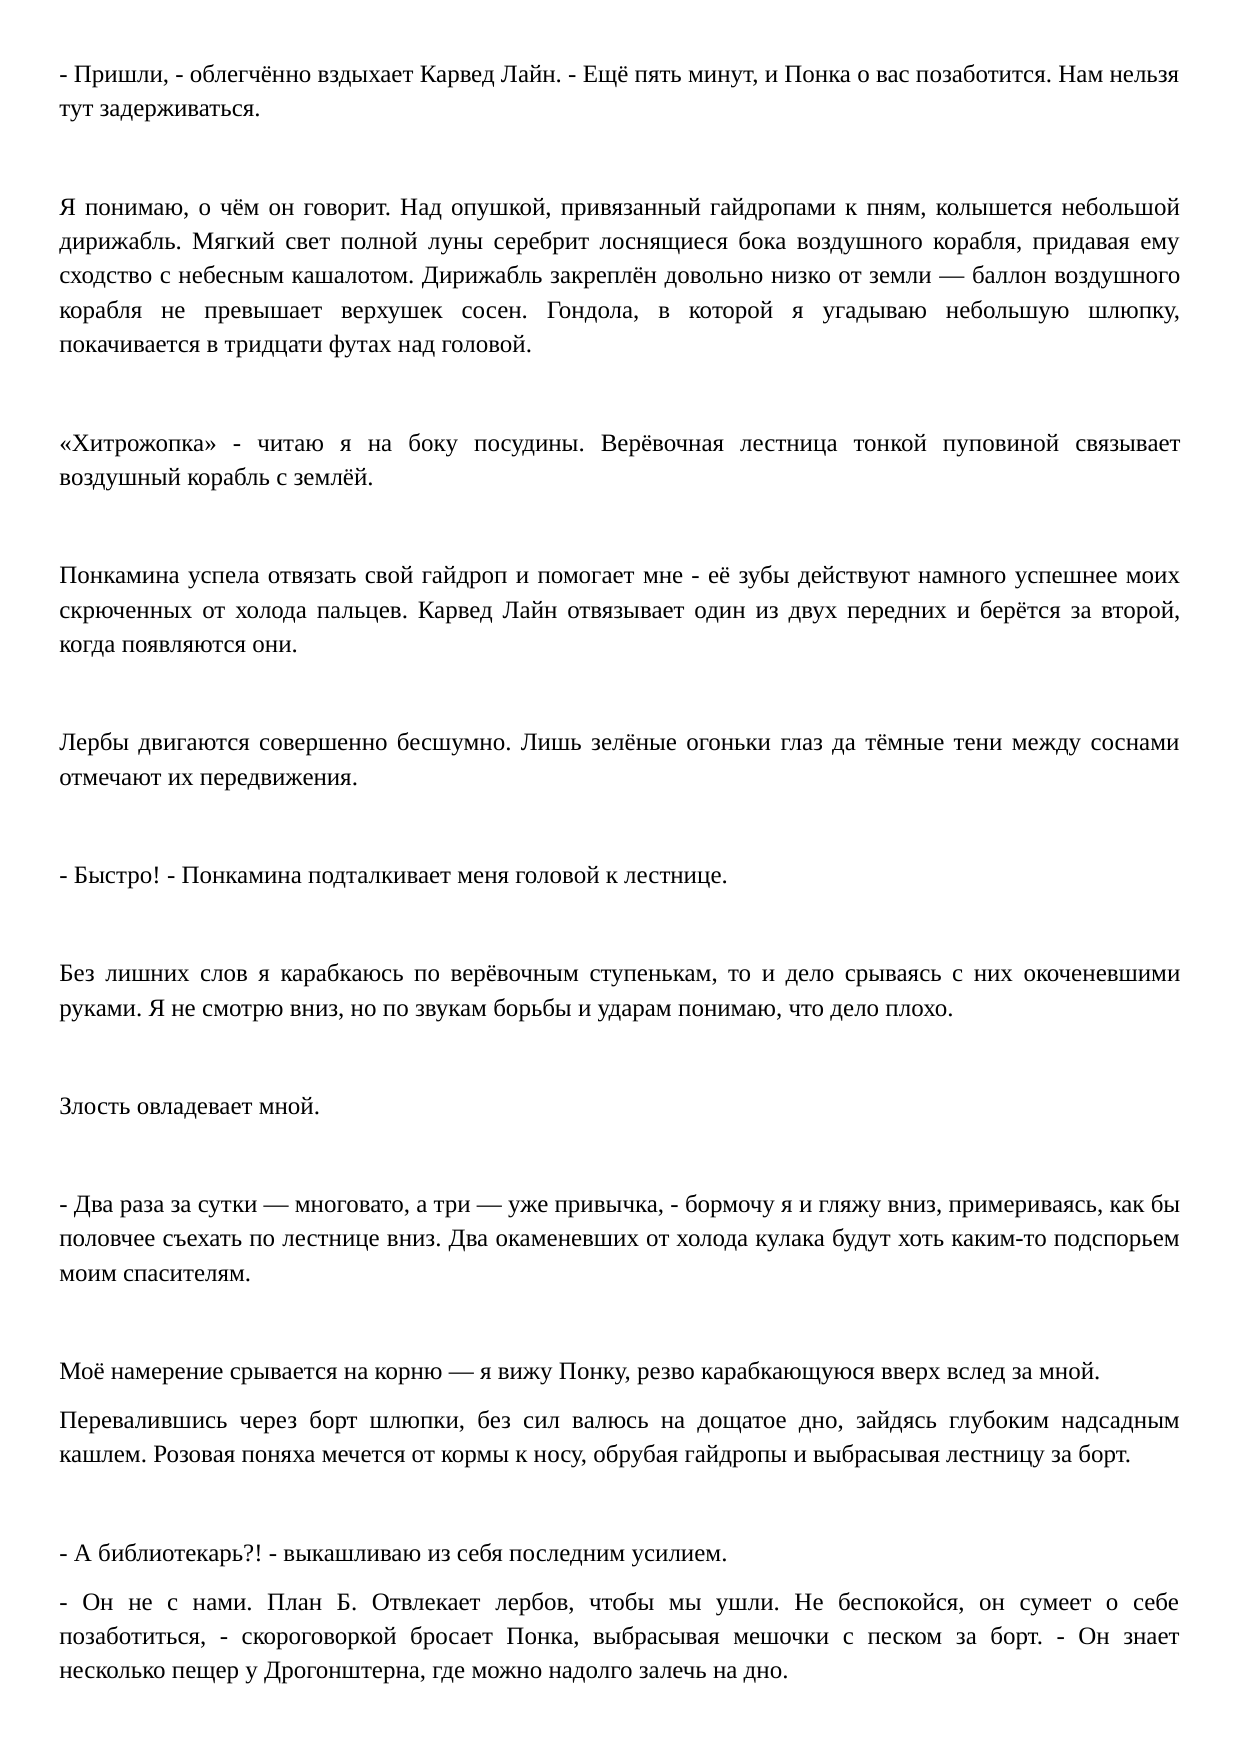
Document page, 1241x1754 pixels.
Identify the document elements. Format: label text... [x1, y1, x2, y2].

text - Быстро! - Понкамина подталкивает меня головой к лестнице. [59, 860, 1181, 889]
text Лербы двигаются совершенно бесшумно. Лишь зелёные огоньки глаз да тёмные тени между соснами отмечают их передвижения. [59, 727, 1181, 791]
text - Два раза за сутки — многовато, а три — уже привычка, - бормочу я и гляжу вниз, примериваясь, как бы половчее съехать по лестнице вниз. Два окаменевших от холода кулака будут хоть каким-то подспорьем моим спасителям. [59, 1189, 1181, 1287]
text Без лишних слов я карабкаюсь по верёвочным ступенькам, то и дело срываясь с них окоченевшими руками. Я не смотрю вниз, но по звукам борьбы и ударам понимаю, что дело плохо. [59, 958, 1181, 1021]
text - А библиотекарь?! - выкашливаю из себя последним усилием. [59, 1538, 1181, 1566]
text «Хитрожопка» - читаю я на боку посудины. Верёвочная лестница тонкой пуповиной связывает воздушный корабль с землёй. [59, 428, 1181, 491]
text Понкамина успела отвязать свой гайдроп и помогает мне - её зубы действуют намного успешнее моих скрюченных от холода пальцев. Карвед Лайн отвязывает один из двух передних и берётся за второй, когда появляются они. [59, 560, 1181, 658]
text - Он не с нами. План Б. Отвлекает лербов, чтобы мы ушли. Не беспокойся, он сумеет о себе позаботиться, - скороговоркой бросает Понка, выбрасывая мешочки с песком за борт. - Он знает несколько пещер у Дрогонштерна, где можно надолго залечь на дно. [59, 1587, 1181, 1684]
text Моё намерение срывается на корню — я вижу Понку, резво карабкающуюся вверх вслед за мной. [59, 1356, 1181, 1385]
text Перевалившись через борт шлюпки, без сил валюсь на дощатое дно, зайдясь глубоким надсадным кашлем. Розовая поняха мечется от кормы к носу, обрубая гайдропы и выбрасывая лестницу за борт. [59, 1405, 1181, 1468]
text - Пришли, - облегчённо вздыхает Карвед Лайн. - Ещё пять минут, и Понка о вас позаботится. Нам нельзя тут задерживаться. [59, 59, 1181, 122]
text Я понимаю, о чём он говорит. Над опушкой, привязанный гайдропами к пням, колышется небольшой дирижабль. Мягкий свет полной луны серебрит лоснящиеся бока воздушного корабля, придавая ему сходство с небесным кашалотом. Дирижабль закреплён довольно низко от земли — баллон воздушного корабля не превышает верхушек сосен. Гондола, в которой я угадываю небольшую шлюпку, покачивается в тридцати футах над головой. [59, 192, 1181, 358]
text Злость овладевает мной. [59, 1091, 1181, 1119]
